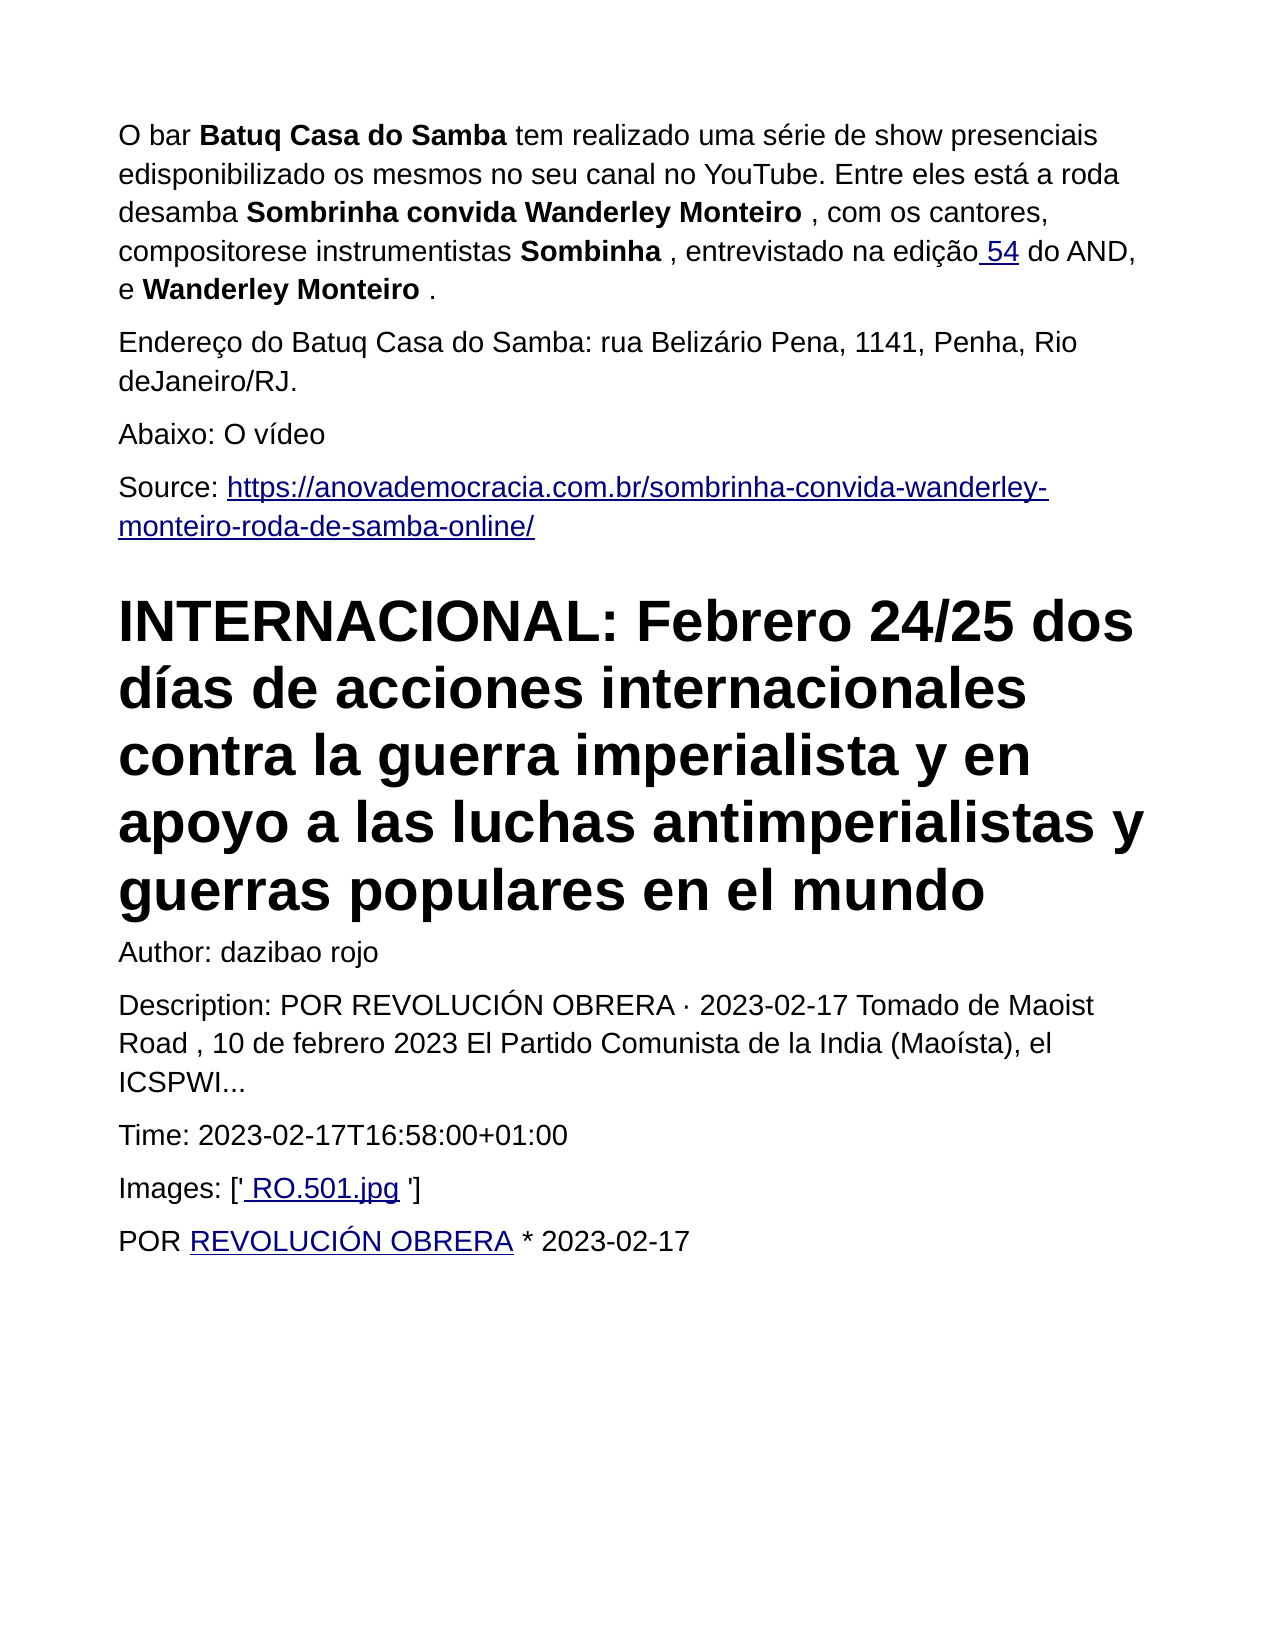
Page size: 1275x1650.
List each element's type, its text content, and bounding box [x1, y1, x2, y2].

text Description: POR REVOLUCIÓN OBRERA · 2023-02-17 Tomado de Maoist Road , 10 de febrero 2023 El Partido Comunista de la India (Maoísta), el ICSPWI... [118, 988, 1157, 1098]
text POR REVOLUCIÓN OBRERA * 2023-02-17 [118, 1224, 1157, 1258]
text Abaixo: O vídeo [118, 417, 1157, 451]
text Endereço do Batuq Casa do Samba: rua Belizário Pena, 1141, Penha, Rio deJaneiro/RJ. [118, 325, 1157, 397]
subtitle INTERNACIONAL: Febrero 24/25 dos días de acciones internacionales contra la guerra imperialista y en apoyo a las luchas antimperialistas y guerras populares en el mundo [118, 587, 1157, 922]
text Time: 2023-02-17T16:58:00+01:00 [118, 1118, 1157, 1152]
text Images: [' RO.501.jpg '] [118, 1171, 1157, 1205]
text Author: dazibao rojo [118, 935, 1157, 968]
text Source: https://anovademocracia.com.br/sombrinha-convida-wanderley-monteiro-roda-de-samba-online/ [118, 470, 1157, 542]
text O bar Batuq Casa do Samba tem realizado uma série de show presenciais edisponibilizado os mesmos no seu canal no YouTube. Entre eles está a roda desamba Sombrinha convida Wanderley Monteiro , com os cantores, compositorese instrumentistas Sombinha , entrevistado na edição 54 do AND, e Wanderley Monteiro . [118, 118, 1157, 306]
